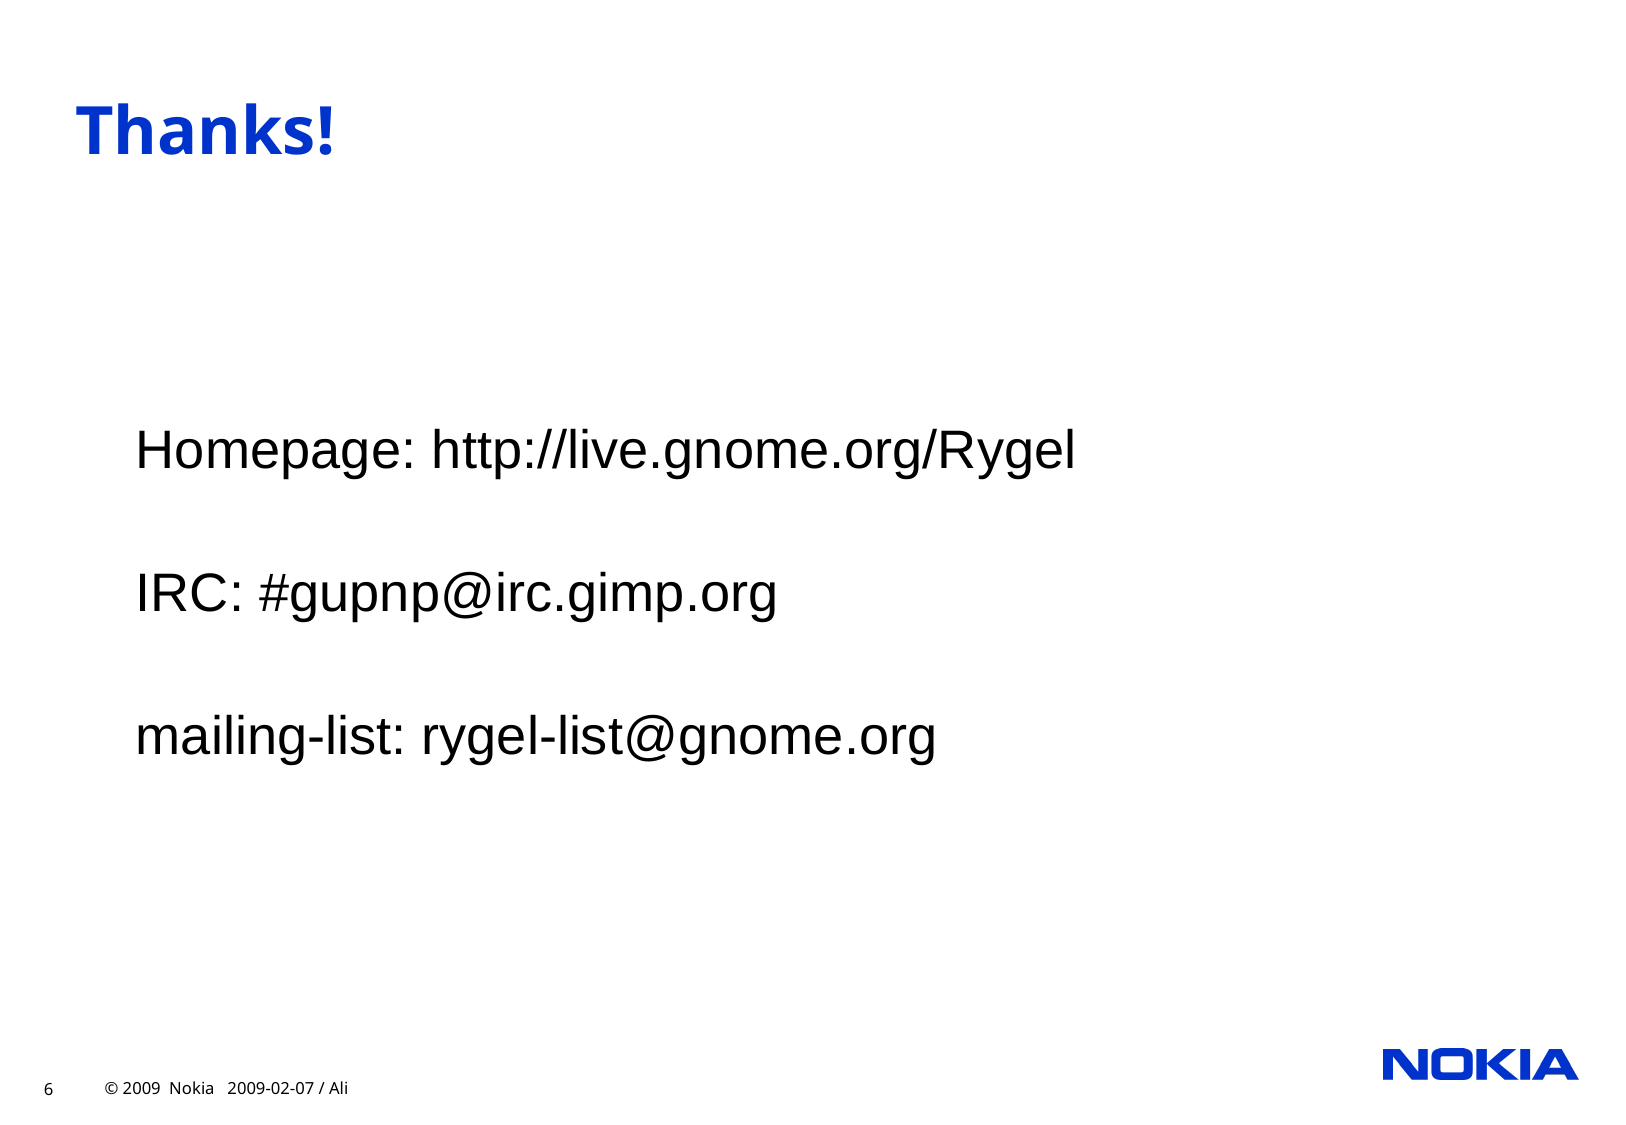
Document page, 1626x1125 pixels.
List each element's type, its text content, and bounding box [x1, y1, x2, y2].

picture [1383, 1048, 1579, 1080]
title Thanks! [75, 32, 1488, 225]
text_box Homepage: http://live.gnome.org/Rygel IRC: #gupnp@irc.gimp.org mailing-list: rygel-list@gnome.org [135, 224, 1313, 901]
